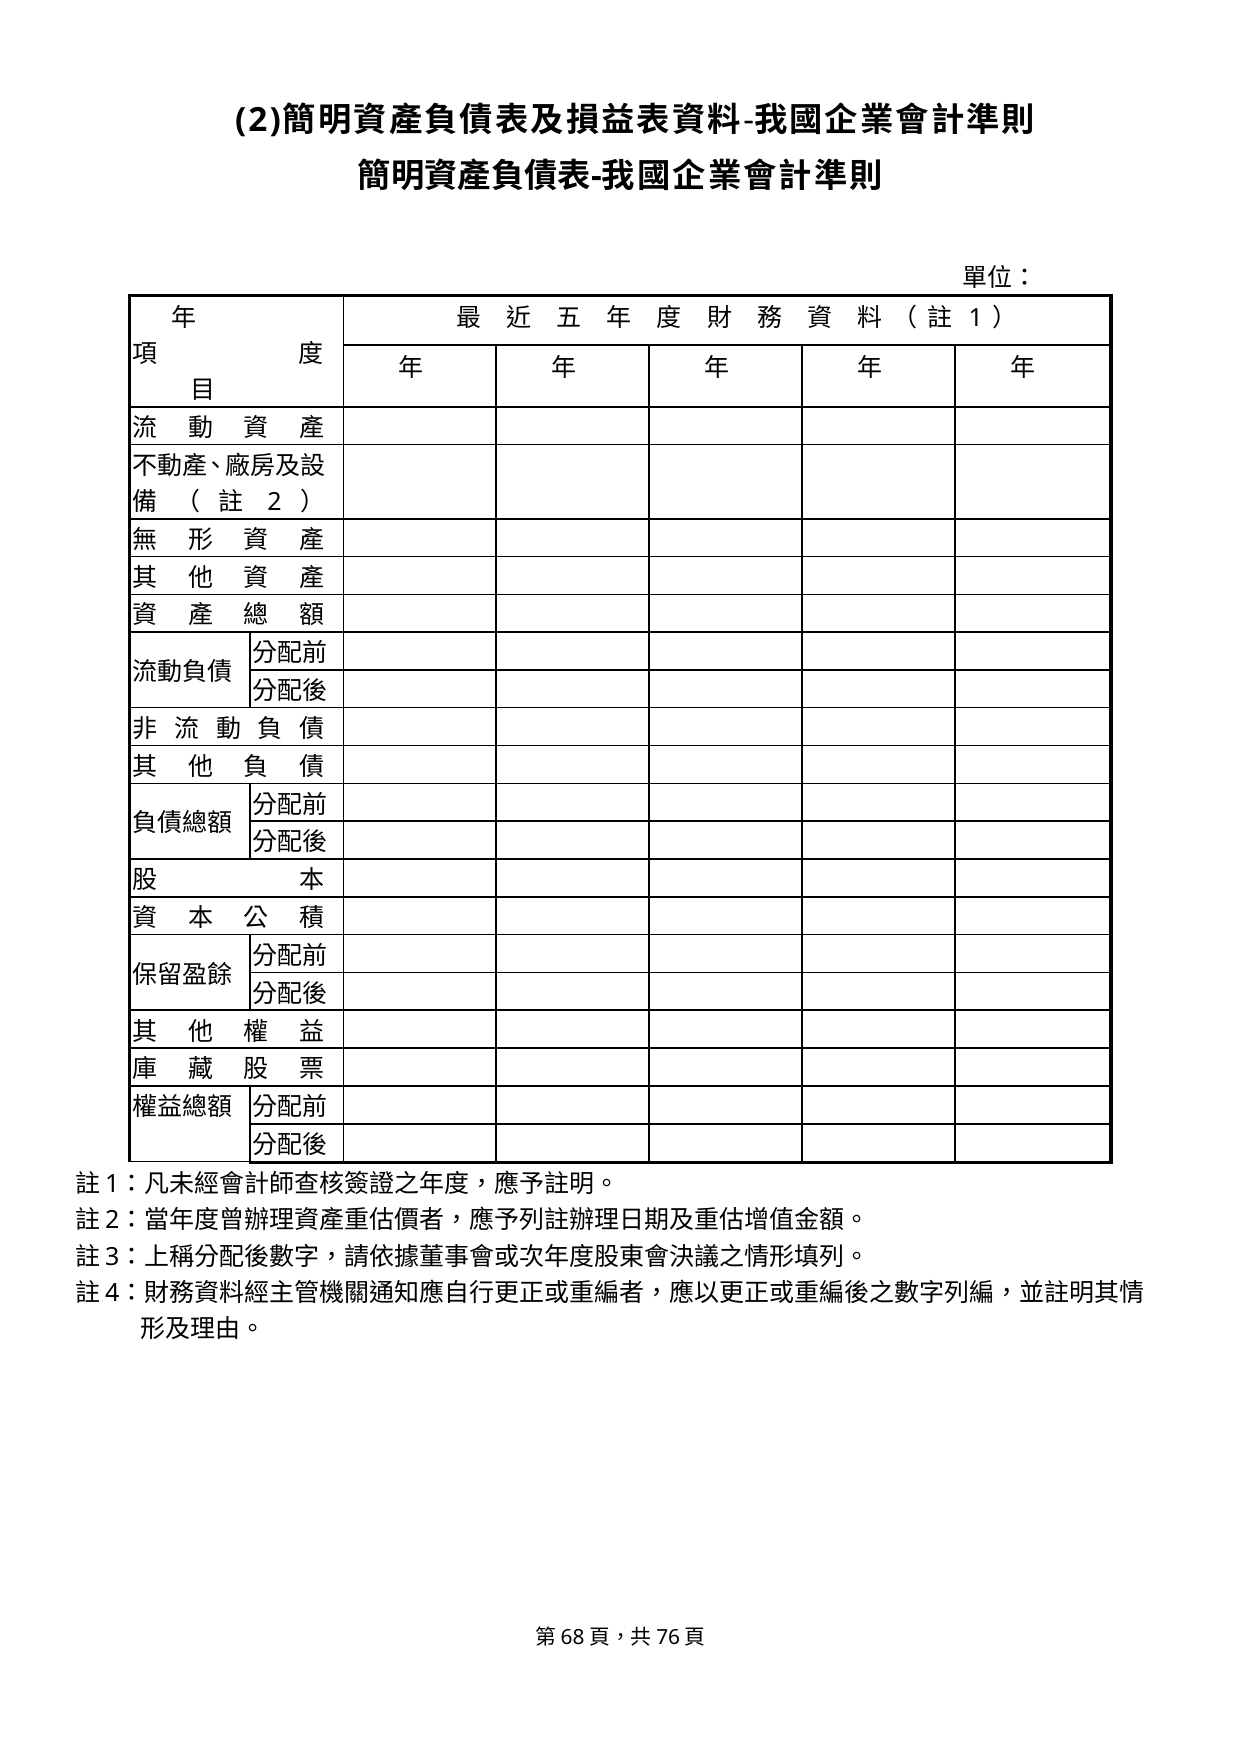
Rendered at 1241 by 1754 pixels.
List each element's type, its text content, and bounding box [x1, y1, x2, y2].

table_cell [497, 973, 648, 1009]
table_cell 流動負債 [131, 633, 249, 707]
table_cell 負債總額 [131, 784, 249, 858]
table_cell [344, 520, 495, 556]
table_cell [956, 746, 1109, 782]
table_cell 分配前 [251, 633, 343, 669]
table_cell [956, 557, 1109, 593]
table_cell [650, 557, 801, 593]
table_cell 非流動負債 [131, 708, 343, 745]
table_cell [344, 1011, 495, 1047]
table_cell 庫藏股票 [131, 1049, 343, 1085]
table_cell [497, 784, 648, 820]
table_cell [344, 784, 495, 820]
table_cell [344, 746, 495, 782]
table_cell [344, 595, 495, 631]
table_cell 流動資產 [131, 408, 343, 444]
table_cell [956, 1049, 1109, 1085]
table_cell [344, 633, 495, 669]
table_cell [803, 557, 954, 593]
table_cell [650, 445, 801, 518]
table_header 最 近 五 年 度 財 務 資 料（註1） [344, 297, 1109, 344]
table_cell [497, 520, 648, 556]
table_cell [344, 408, 495, 444]
table_cell [344, 671, 495, 707]
table_cell [956, 1011, 1109, 1047]
table_cell [803, 1125, 954, 1161]
table_cell [497, 860, 648, 896]
table_cell [497, 633, 648, 669]
table_cell [956, 822, 1109, 858]
table_cell 年 [956, 346, 1109, 406]
table_cell 其他負債 [131, 746, 343, 782]
table_cell [956, 595, 1109, 631]
table_cell [344, 898, 495, 934]
table_cell [803, 860, 954, 896]
table_cell [650, 973, 801, 1009]
table_cell [803, 671, 954, 707]
table_cell [803, 1087, 954, 1123]
text 註4：財務資料經主管機關通知應自行更正或重編者，應以更正或重編後之數字列編，並註明其情形及理由。 [75, 1272, 1165, 1345]
table_cell [650, 1011, 801, 1047]
table_cell [497, 1087, 648, 1123]
table_cell [956, 445, 1109, 518]
table_cell [650, 898, 801, 934]
table_cell [650, 822, 801, 858]
table_cell [650, 860, 801, 896]
table_cell 年 [344, 346, 495, 406]
table_cell [803, 973, 954, 1009]
table_cell [497, 935, 648, 972]
table_cell [344, 708, 495, 745]
table_cell [803, 822, 954, 858]
table_cell [497, 708, 648, 745]
table_cell [344, 1087, 495, 1123]
table_cell 年 [803, 346, 954, 406]
table_cell [344, 860, 495, 896]
table_cell [497, 445, 648, 518]
table_cell [344, 1049, 495, 1085]
table_cell [497, 746, 648, 782]
table_cell [650, 746, 801, 782]
table_cell [650, 1087, 801, 1123]
table_cell [803, 408, 954, 444]
table_cell [803, 935, 954, 972]
table_cell [803, 708, 954, 745]
table_cell 保留盈餘 [131, 935, 249, 1009]
table_cell [803, 1011, 954, 1047]
table_cell [650, 708, 801, 745]
table_cell [956, 1125, 1109, 1161]
table_cell 分配前 [251, 935, 343, 972]
table_cell 資本公積 [131, 898, 343, 934]
text 註3：上稱分配後數字，請依據董事會或次年度股東會決議之情形填列。 [75, 1236, 1165, 1272]
table_cell 不動產、廠房及設備（註2） [131, 445, 343, 518]
table_cell [803, 520, 954, 556]
table_cell [956, 633, 1109, 669]
table_cell [344, 935, 495, 972]
table_cell [956, 708, 1109, 745]
table_cell [497, 671, 648, 707]
table_cell [803, 1049, 954, 1085]
table_cell [650, 671, 801, 707]
table_cell [497, 557, 648, 593]
table_cell [497, 408, 648, 444]
table_cell 權益總額 [131, 1087, 249, 1161]
table_cell [956, 898, 1109, 934]
table_cell 分配後 [251, 671, 343, 707]
table_header 年 項 度 目 [131, 297, 343, 406]
table_cell 分配後 [251, 973, 343, 1009]
table_cell [956, 784, 1109, 820]
table_cell 其他資產 [131, 557, 343, 593]
text (2)簡明資產負債表及損益表資料-我國企業會計準則 [104, 93, 1165, 141]
table_cell [803, 633, 954, 669]
table_cell [497, 898, 648, 934]
table_cell [344, 1125, 495, 1161]
table_cell [803, 898, 954, 934]
table_cell 分配後 [251, 822, 343, 858]
table_cell [497, 822, 648, 858]
table_cell [497, 1125, 648, 1161]
table_cell 資產總額 [131, 595, 343, 631]
table_cell [956, 1087, 1109, 1123]
table_cell 股 本 [131, 860, 343, 896]
table_cell [803, 784, 954, 820]
text 單位： [228, 258, 1131, 294]
table_cell [650, 633, 801, 669]
table_cell [956, 408, 1109, 444]
table_cell [650, 784, 801, 820]
table_cell [803, 595, 954, 631]
table_cell [497, 595, 648, 631]
table_cell 年 [650, 346, 801, 406]
text 註2：當年度曾辦理資產重估價者，應予列註辦理日期及重估增值金額。 [75, 1200, 1165, 1236]
table_cell [650, 520, 801, 556]
table_cell [956, 520, 1109, 556]
table_cell [344, 557, 495, 593]
table_cell [497, 1011, 648, 1047]
text 簡明資產負債表-我國企業會計準則 [75, 148, 1165, 197]
table_cell 年 [497, 346, 648, 406]
table_cell 無形資產 [131, 520, 343, 556]
table_cell [344, 445, 495, 518]
table_cell 分配前 [251, 1087, 343, 1123]
table_cell [803, 445, 954, 518]
table_cell [956, 860, 1109, 896]
table_cell [650, 1049, 801, 1085]
table_cell [650, 935, 801, 972]
table_cell [956, 671, 1109, 707]
text 註1：凡未經會計師查核簽證之年度，應予註明。 [75, 1164, 1240, 1200]
table_cell [650, 1125, 801, 1161]
table_cell 其他權益 [131, 1011, 343, 1047]
table_cell [956, 973, 1109, 1009]
table_cell 分配前 [251, 784, 343, 820]
table_cell [497, 1049, 648, 1085]
table_cell [344, 822, 495, 858]
table_cell [650, 408, 801, 444]
table_cell [803, 746, 954, 782]
table_cell [956, 935, 1109, 972]
table_cell [344, 973, 495, 1009]
table_cell 分配後 [251, 1125, 343, 1161]
table_cell [650, 595, 801, 631]
